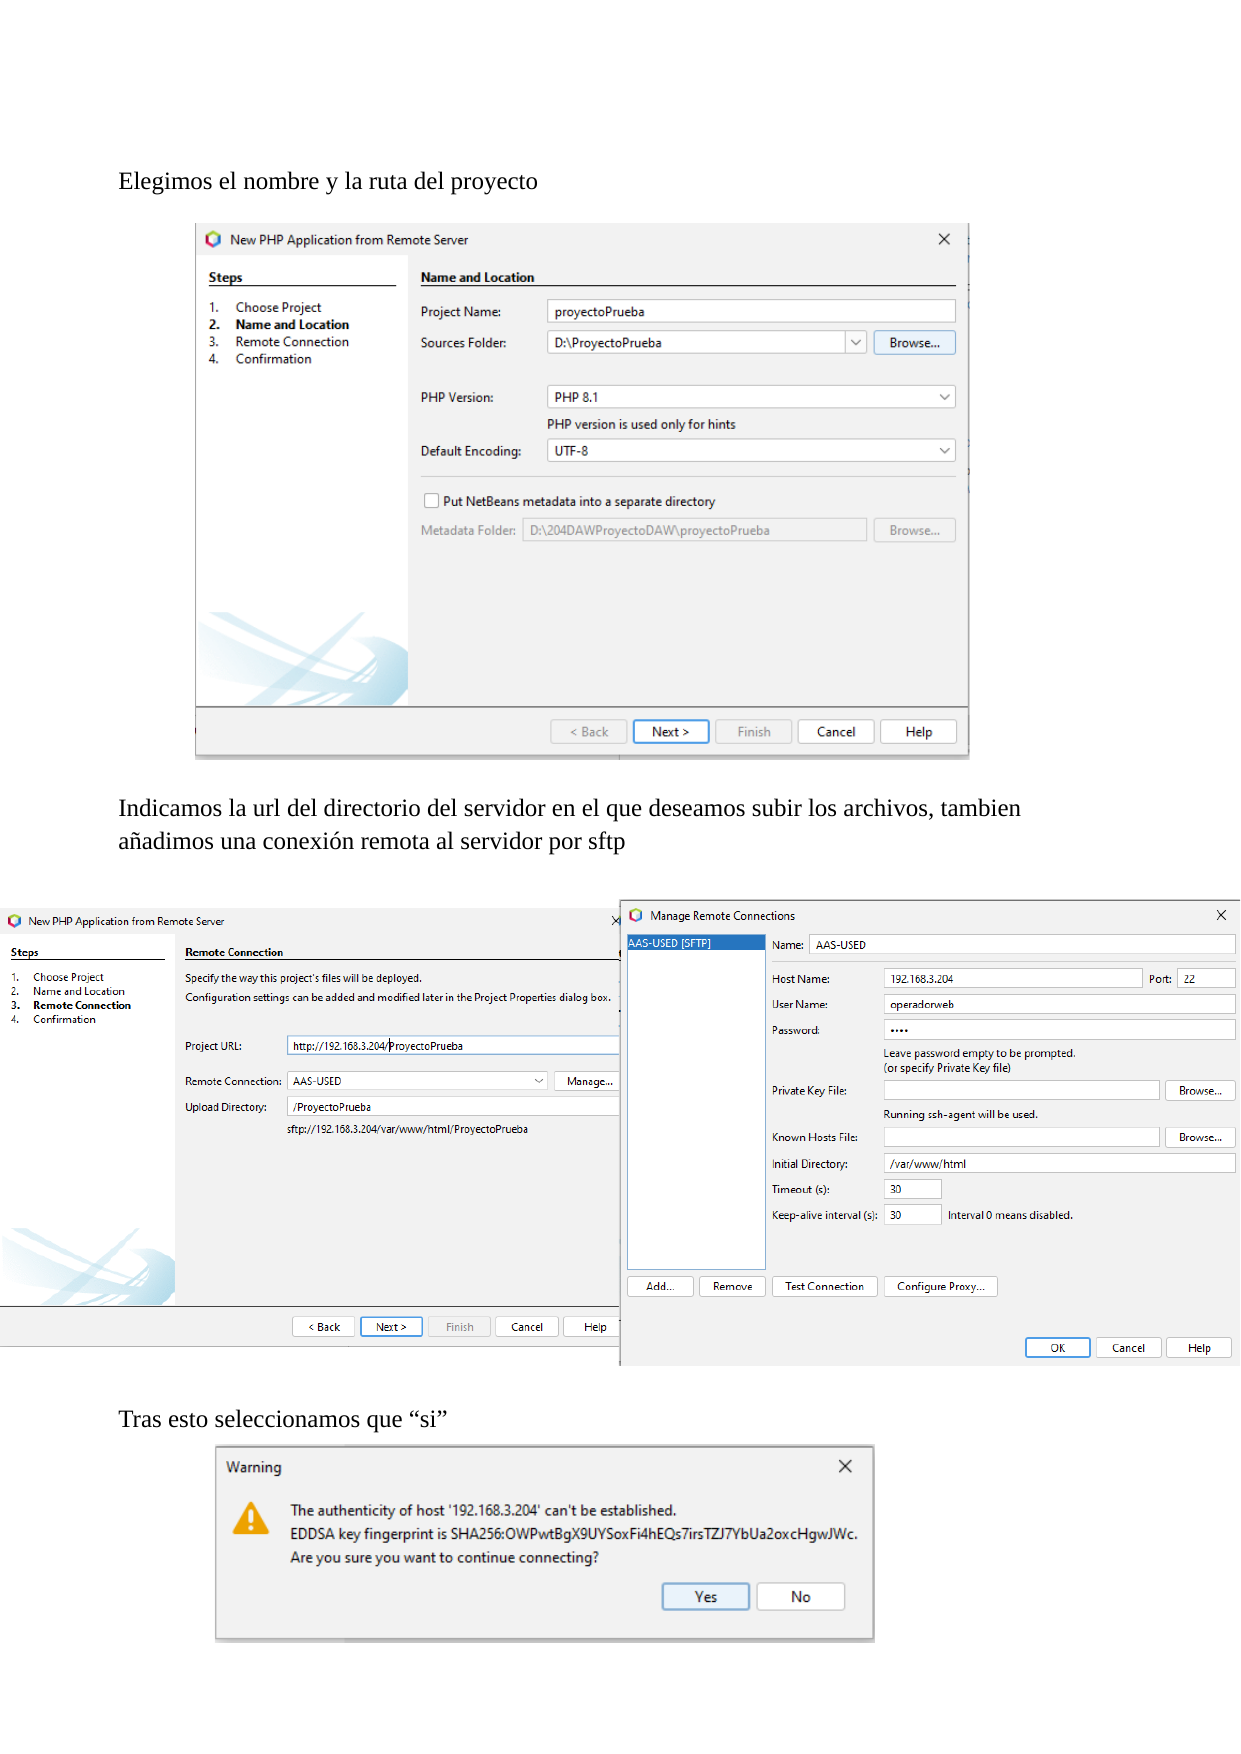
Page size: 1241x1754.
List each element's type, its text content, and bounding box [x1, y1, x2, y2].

picture [195, 223, 970, 760]
text Tras esto seleccionamos que “si” [118, 1404, 1122, 1433]
text Indicamos la url del directorio del servidor en el que deseamos subir los archivos, tambien añadimos una conexión remota al servidor por sftp [118, 793, 1122, 855]
picture [214, 1444, 875, 1643]
text Elegimos el nombre y la ruta del proyecto [118, 166, 1122, 194]
picture [0, 899, 1241, 1366]
